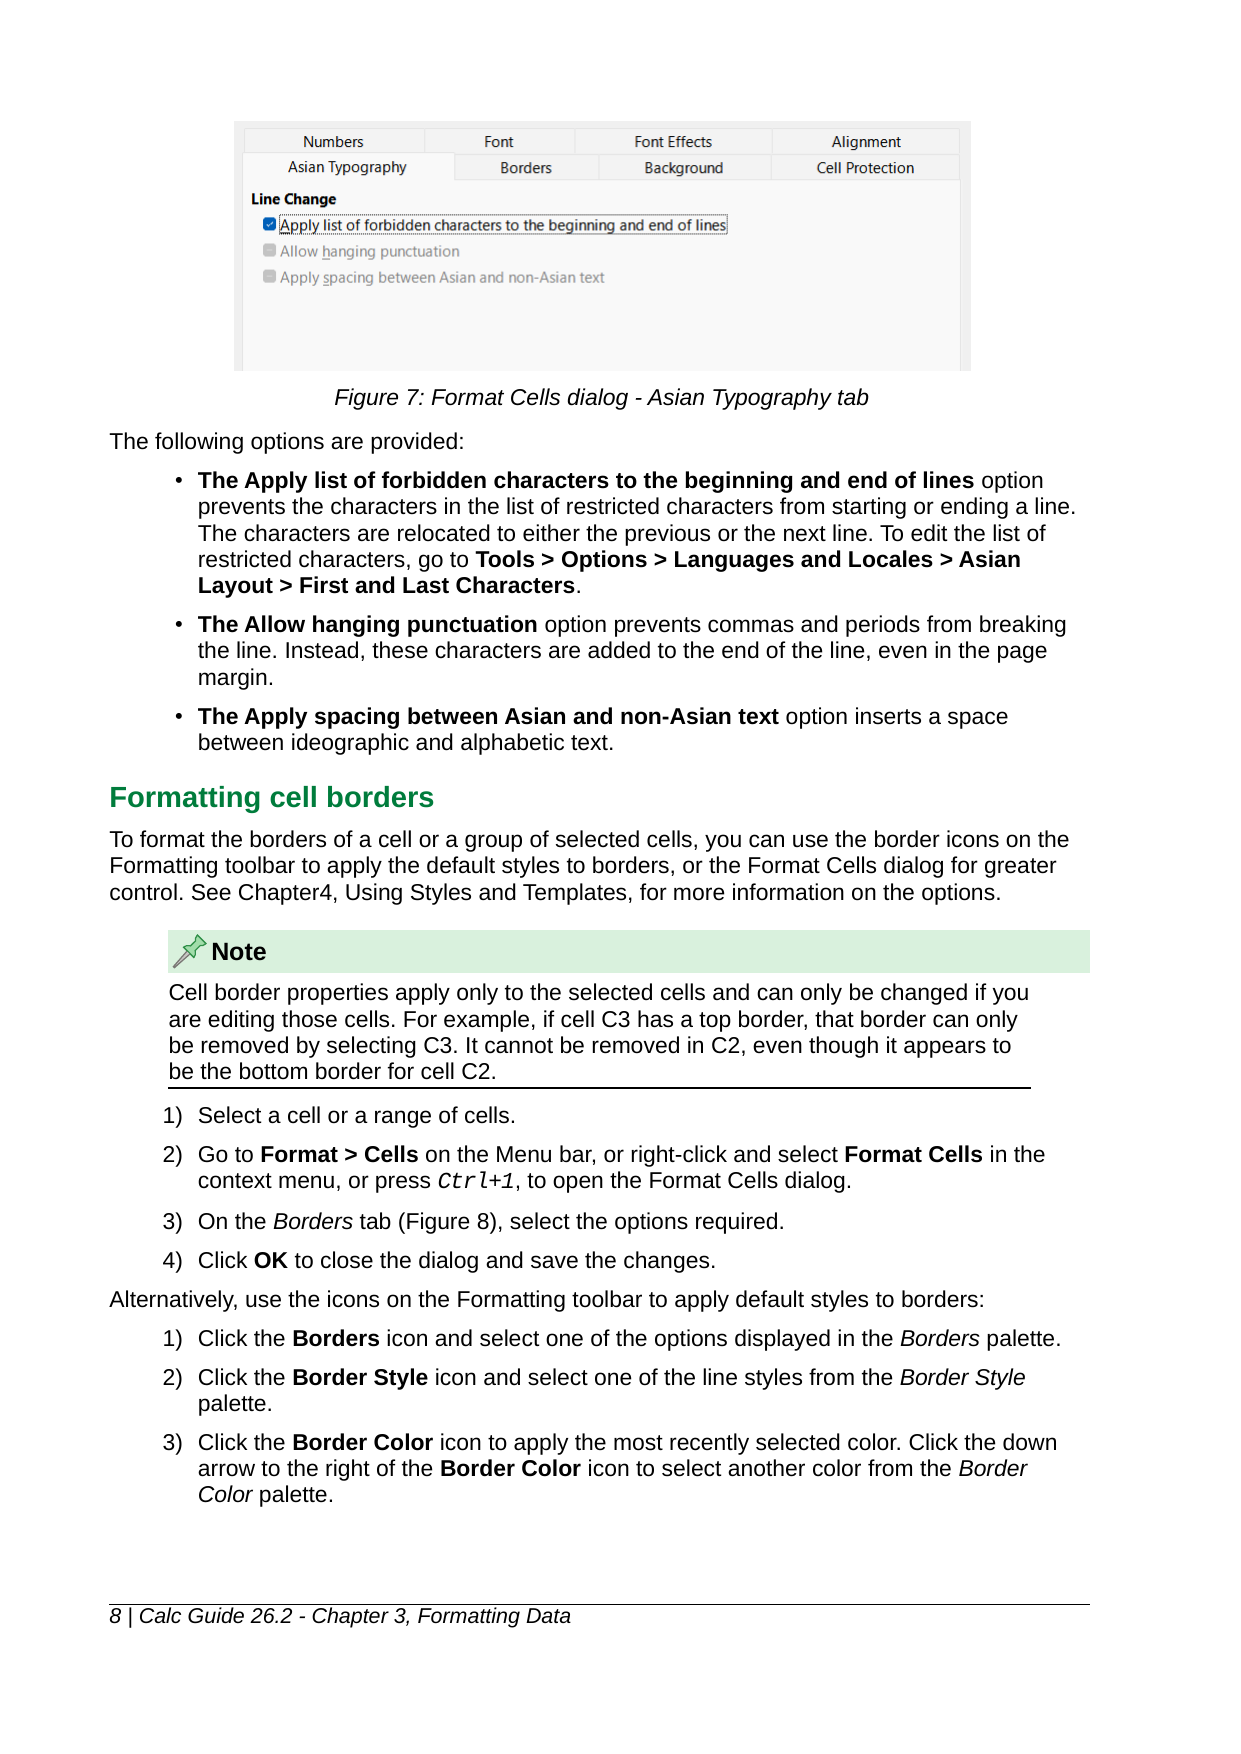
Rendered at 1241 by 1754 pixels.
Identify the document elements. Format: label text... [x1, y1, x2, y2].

list The Apply list of forbidden characters to the beginning and end of lines option prevents the characters in the list of restricted characters from starting or ending a line. The characters are relocated to either the previous or the next line. To edit the list of restricted characters, go to Tools > Options > Languages and Locales > Asian Layout > First and Last Characters. [183, 467, 1090, 599]
list On the Borders tab (Figure 8), select the options required. [183, 1208, 1090, 1234]
list The Allow hanging punctuation option prevents commas and periods from breaking the line. Instead, these characters are added to the end of the line, even in the page margin. [183, 611, 1090, 690]
list Click the Border Color icon to apply the most recently selected color. Click the down arrow to the right of the Border Color icon to select another color from the Border Color palette. [183, 1429, 1090, 1508]
list Click the Borders icon and select one of the options displayed in the Borders palette. [183, 1325, 1090, 1351]
text Figure 7: Format Cells dialog - Asian Typography tab [234, 384, 971, 411]
list The following options are provided: [109, 428, 1090, 454]
text To format the borders of a cell or a group of selected cells, you can use the border icons on the Formatting toolbar to apply the default styles to borders, or the Format Cells dialog for greater control. See Chapter4, Using Styles and Templates, for more information on the options. [109, 826, 1090, 905]
list Go to Format > Cells on the Menu bar, or right-click and select Format Cells in the context menu, or press Ctrl+1, to open the Format Cells dialog. [183, 1141, 1090, 1196]
list Click OK to close the dialog and save the changes. [183, 1247, 1090, 1273]
subtitle Note [168, 930, 1090, 973]
list Select a cell or a range of cells. [183, 1102, 1090, 1128]
subtitle Formatting cell borders [109, 780, 1090, 814]
picture [234, 121, 972, 372]
list Click the Border Style icon and select one of the line styles from the Border Style palette. [183, 1363, 1090, 1416]
text Cell border properties apply only to the selected cells and can only be changed if you are editing those cells. For example, if cell C3 has a top border, that border can only be removed by selecting C3. It cannot be removed in C2, even though it appears to be the bottom border for cell C2. [168, 979, 1031, 1087]
list The Apply spacing between Asian and non-Asian text option inserts a space between ideographic and alphabetic text. [183, 703, 1090, 755]
list Alternatively, use the icons on the Formatting toolbar to apply default styles to borders: [109, 1286, 1090, 1312]
